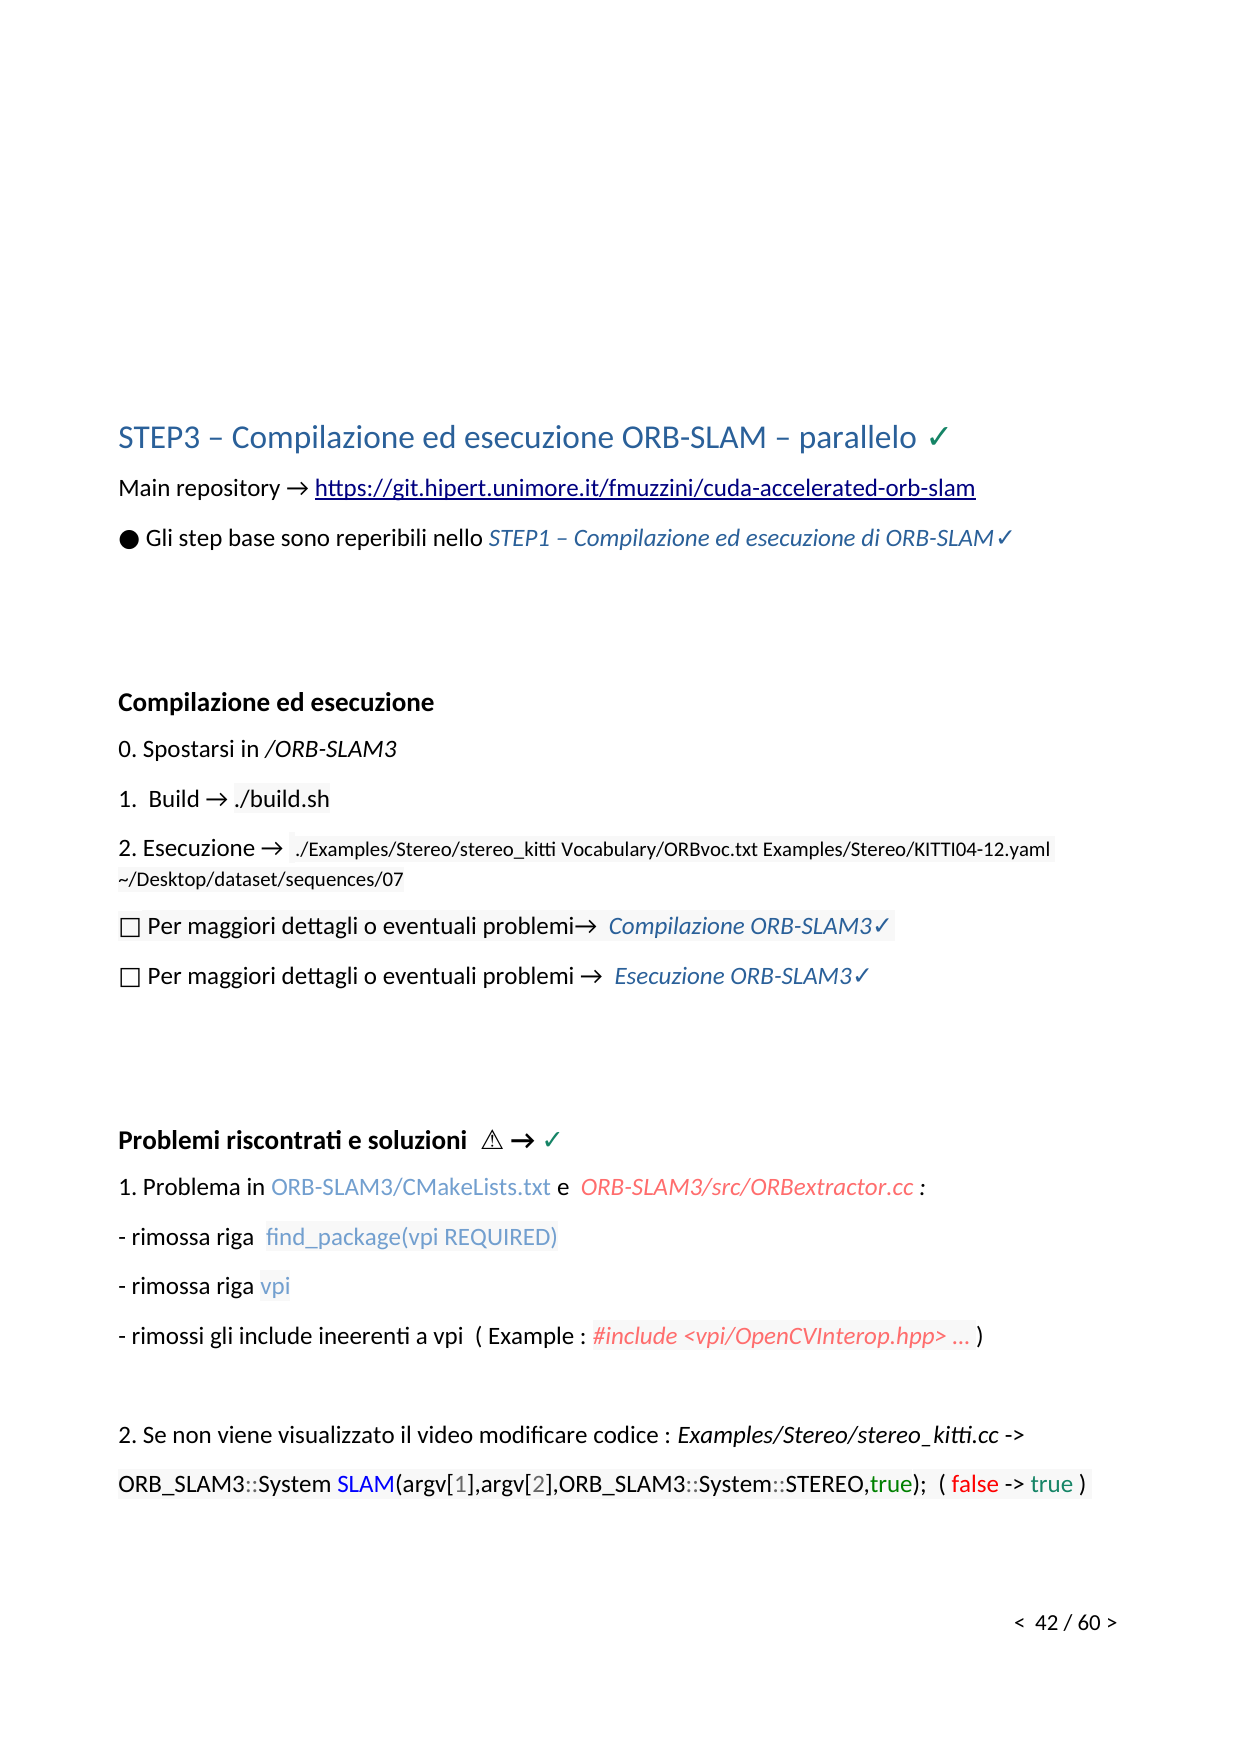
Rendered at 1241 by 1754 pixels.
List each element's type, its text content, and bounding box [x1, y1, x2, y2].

text 1. Build → ./build.sh [118, 783, 1122, 813]
subtitle STEP3 – Compilazione ed esecuzione ORB-SLAM – parallelo ✓ [118, 416, 1122, 457]
text 2. Esecuzione → ./Examples/Stereo/stereo_kitti Vocabulary/ORBvoc.txt Examples/Stereo/KITTI04-12.yaml ~/Desktop/dataset/sequences/07 [118, 832, 1122, 892]
text - rimossi gli include ineerenti a vpi ( Example : #include <vpi/OpenCVInterop.hpp> … ) [118, 1320, 1122, 1350]
text □ Per maggiori dettagli o eventuali problemi→ Compilazione ORB-SLAM3✓ [118, 910, 1122, 941]
text - rimossa riga vpi [118, 1270, 1122, 1301]
subtitle Problemi riscontrati e soluzioni ⚠ → ✓ [118, 1123, 1122, 1156]
subtitle Compilazione ed esecuzione [118, 685, 1122, 718]
text ● Gli step base sono reperibili nello STEP1 – Compilazione ed esecuzione di ORB-SLAM✓ [118, 522, 1122, 552]
text Main repository → https://git.hipert.unimore.it/fmuzzini/cuda-accelerated-orb-slam [118, 472, 1122, 503]
text - rimossa riga find_package(vpi REQUIRED) [118, 1221, 1122, 1251]
text □ Per maggiori dettagli o eventuali problemi → Esecuzione ORB-SLAM3✓ [118, 960, 1122, 990]
text 2. Se non viene visualizzato il video modificare codice : Examples/Stereo/stereo_kitti.cc -> [118, 1419, 1122, 1449]
text 1. Problema in ORB-SLAM3/CMakeLists.txt e ORB-SLAM3/src/ORBextractor.cc : [118, 1171, 1122, 1202]
text 0. Spostarsi in /ORB-SLAM3 [118, 733, 1122, 764]
text ORB_SLAM3::System SLAM(argv[1],argv[2],ORB_SLAM3::System::STEREO,true); ( false -> true ) [118, 1468, 1122, 1499]
